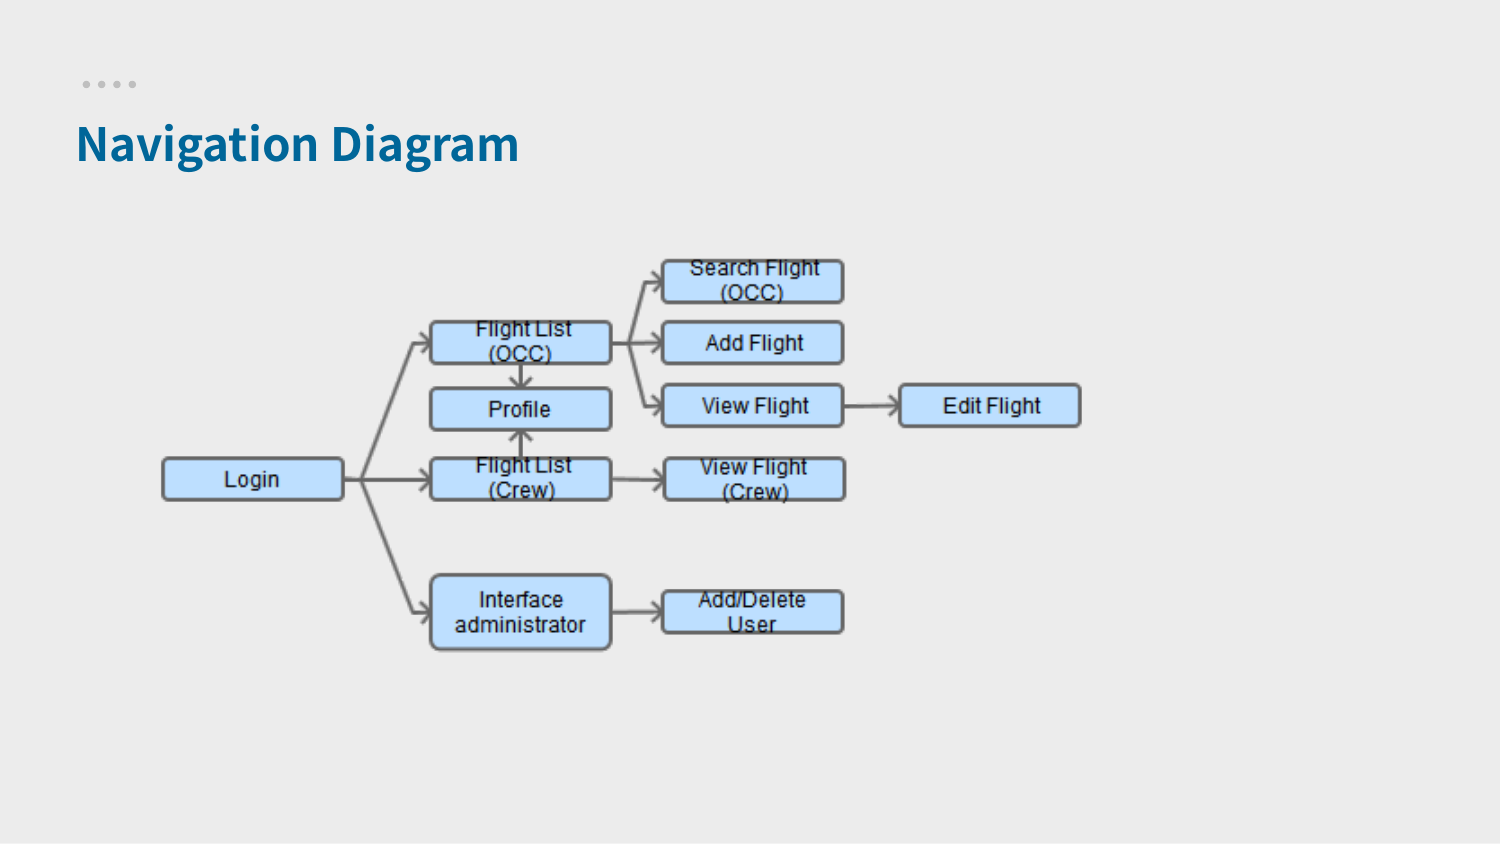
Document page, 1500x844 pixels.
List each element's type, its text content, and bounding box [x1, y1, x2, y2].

picture [124, 177, 1418, 844]
title Navigation Diagram [75, 70, 1425, 212]
